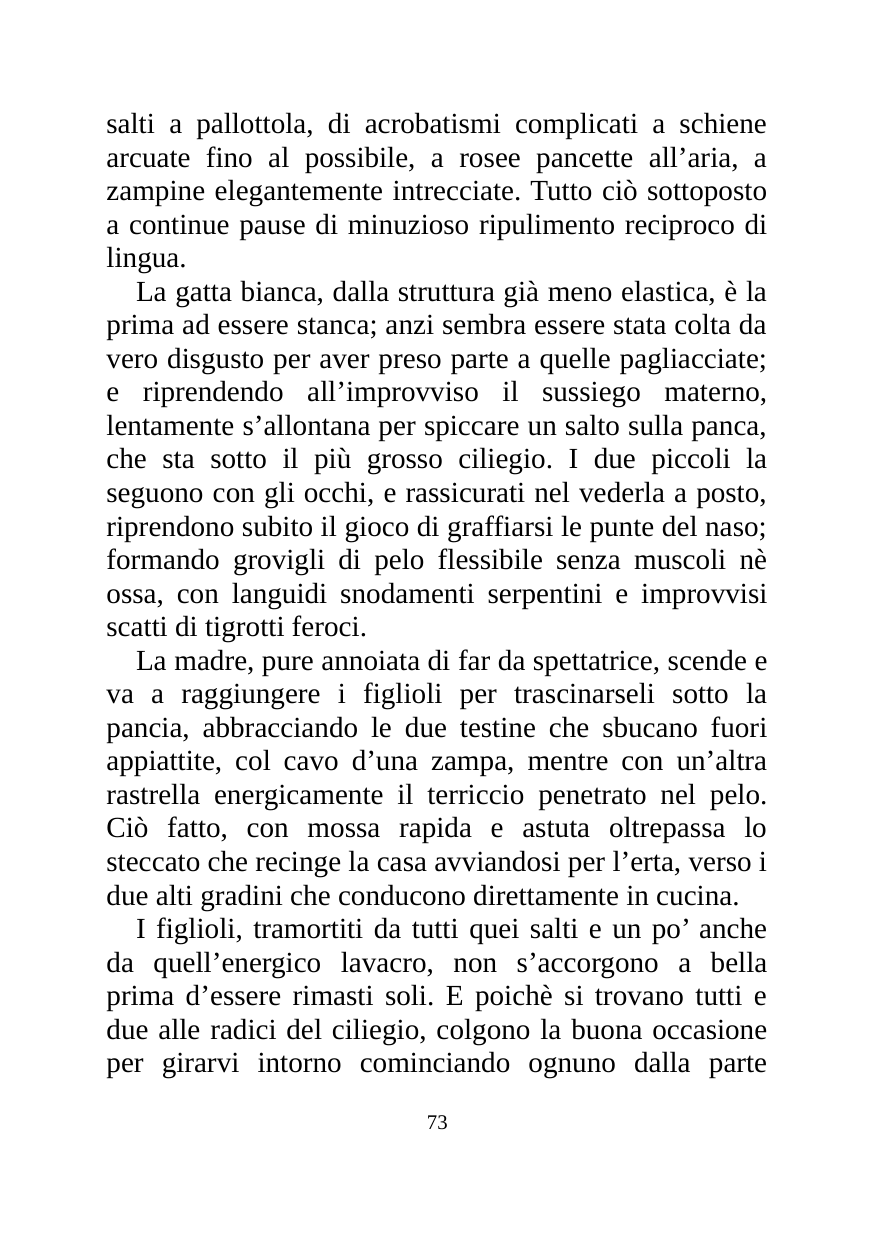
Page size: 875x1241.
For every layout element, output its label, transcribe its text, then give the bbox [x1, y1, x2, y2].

text I figlioli, tramortiti da tutti quei salti e un po’ anche da quell’energico lavacro, non s’accorgono a bella prima d’essere rimasti soli. E poichè si trovano tutti e due alle radici del ciliegio, colgono la buona occasione per girarvi intorno cominciando ognuno dalla parte [106, 911, 768, 1079]
text salti a pallottola, di acrobatismi complicati a schiene arcuate fino al possibile, a rosee pancette all’aria, a zampine elegantemente intrecciate. Tutto ciò sottoposto a continue pause di minuzioso ripulimento reciproco di lingua. [106, 106, 768, 274]
text La madre, pure annoiata di far da spettatrice, scende e va a raggiungere i figlioli per trascinarseli sotto la pancia, abbracciando le due testine che sbucano fuori appiattite, col cavo d’una zampa, mentre con un’altra rastrella energicamente il terriccio penetrato nel pelo. Ciò fatto, con mossa rapida e astuta oltrepassa lo steccato che recinge la casa avviandosi per l’erta, verso i due alti gradini che conducono direttamente in cucina. [106, 643, 768, 911]
text La gatta bianca, dalla struttura già meno elastica, è la prima ad essere stanca; anzi sembra essere stata colta da vero disgusto per aver preso parte a quelle pagliacciate; e riprendendo all’improvviso il sussiego materno, lentamente s’allontana per spiccare un salto sulla panca, che sta sotto il più grosso ciliegio. I due piccoli la seguono con gli occhi, e rassicurati nel vederla a posto, riprendono subito il gioco di graffiarsi le punte del naso; formando grovigli di pelo flessibile senza muscoli nè ossa, con languidi snodamenti serpentini e improvvisi scatti di tigrotti feroci. [106, 274, 768, 643]
